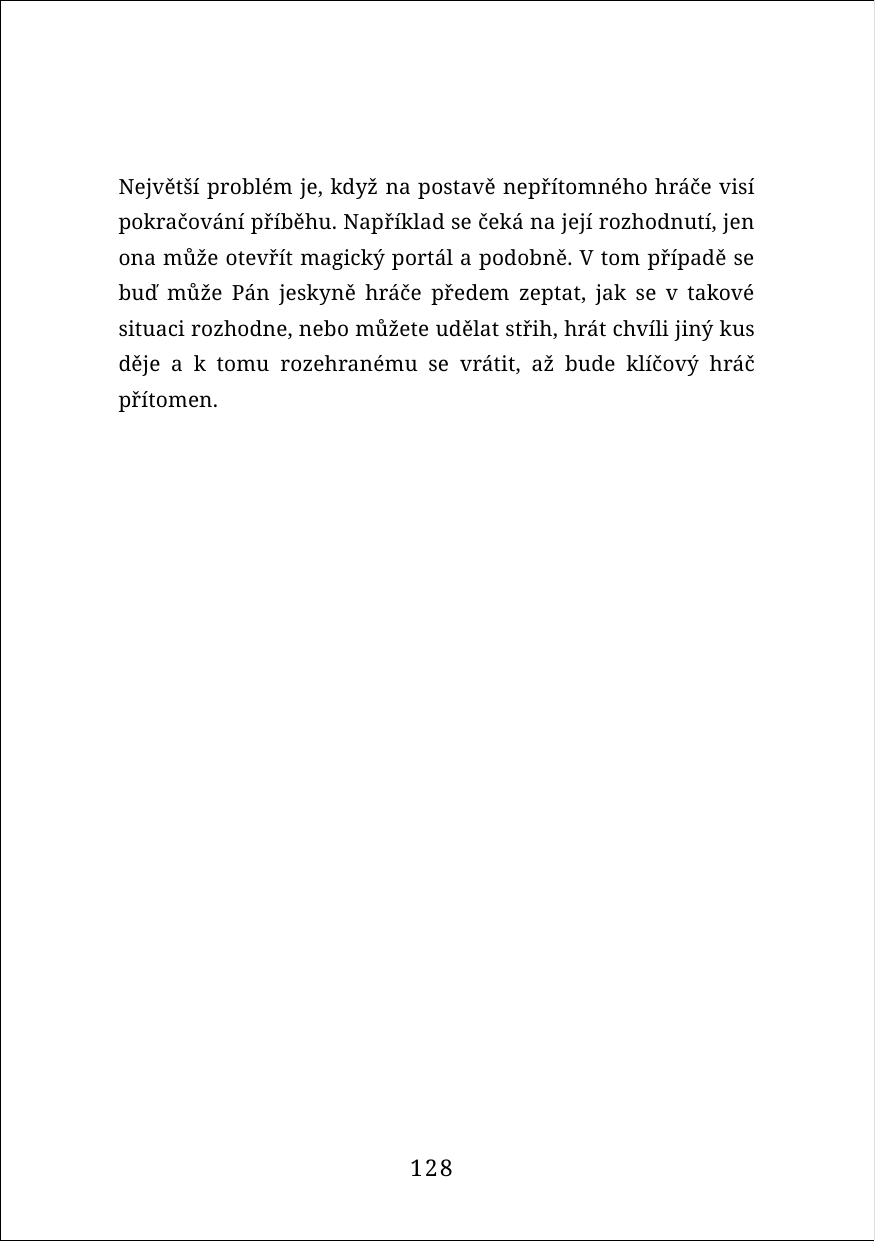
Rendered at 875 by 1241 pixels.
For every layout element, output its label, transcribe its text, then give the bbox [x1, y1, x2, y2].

text Největší problém je, když na postavě nepřítomného hráče visí pokračování příběhu. Například se čeká na její rozhodnutí, jen ona může otevřít magický portál a podobně. V tom případě se buď může Pán jeskyně hráče předem zeptat, jak se v takové situaci rozhodne, nebo můžete udělat střih, hrát chvíli jiný kus děje a k tomu rozehranému se vrátit, až bude klíčový hráč přítomen. [118, 172, 756, 413]
